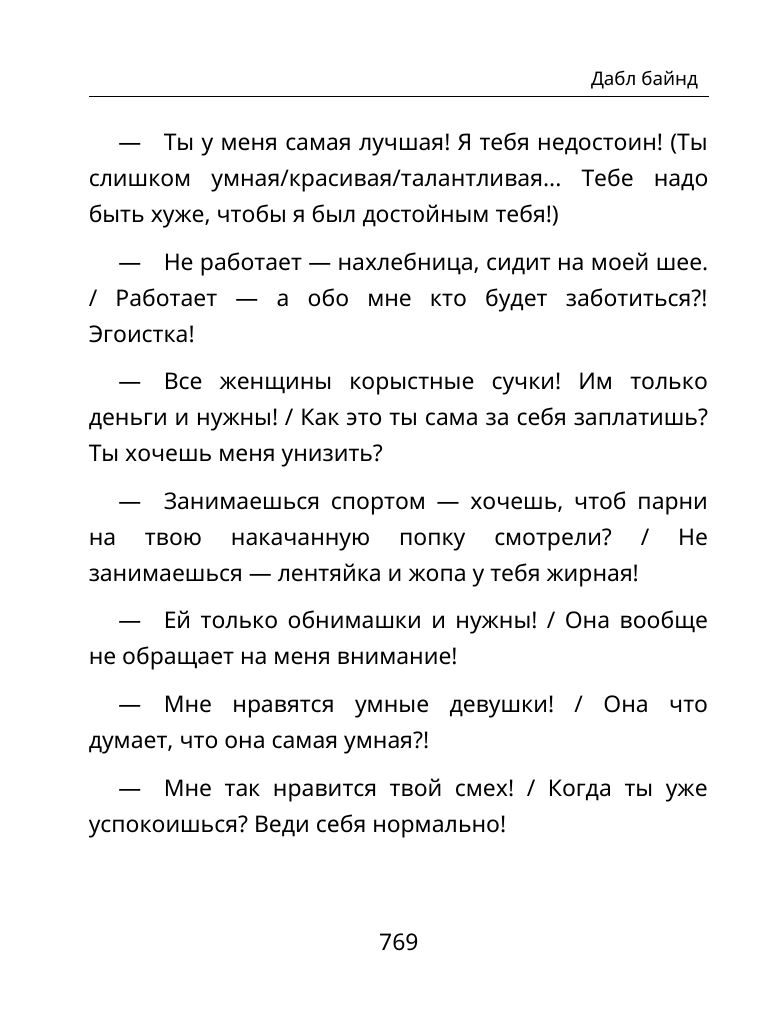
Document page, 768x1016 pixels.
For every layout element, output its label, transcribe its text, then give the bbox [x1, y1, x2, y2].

list Ты у меня самая лучшая! Я тебя недостоин! (Ты слишком умная/красивая/талантливая... Тебе надо быть хуже, чтобы я был достойным тебя!) [88, 126, 709, 229]
list Все женщины корыстные сучки! Им только деньги и нужны! / Как это ты сама за себя заплатишь? Ты хочешь меня унизить? [88, 365, 709, 468]
list Занимаешься спортом — хочешь, чтоб парни на твою накачанную попку смотрели? / Не занимаешься — лентяйка и жопа у тебя жирная! [88, 485, 709, 588]
list Мне нравятся умные девушки! / Она что думает, что она самая умная?! [88, 688, 709, 755]
list Не работает — нахлебница, сидит на моей шее. / Работает — а обо мне кто будет заботиться?! Эгоистка! [88, 246, 709, 349]
list Мне так нравится твой смех! / Когда ты уже успокоишься? Веди себя нормально! [88, 772, 709, 839]
list Ей только обнимашки и нужны! / Она вообще не обращает на меня внимание! [88, 604, 709, 672]
